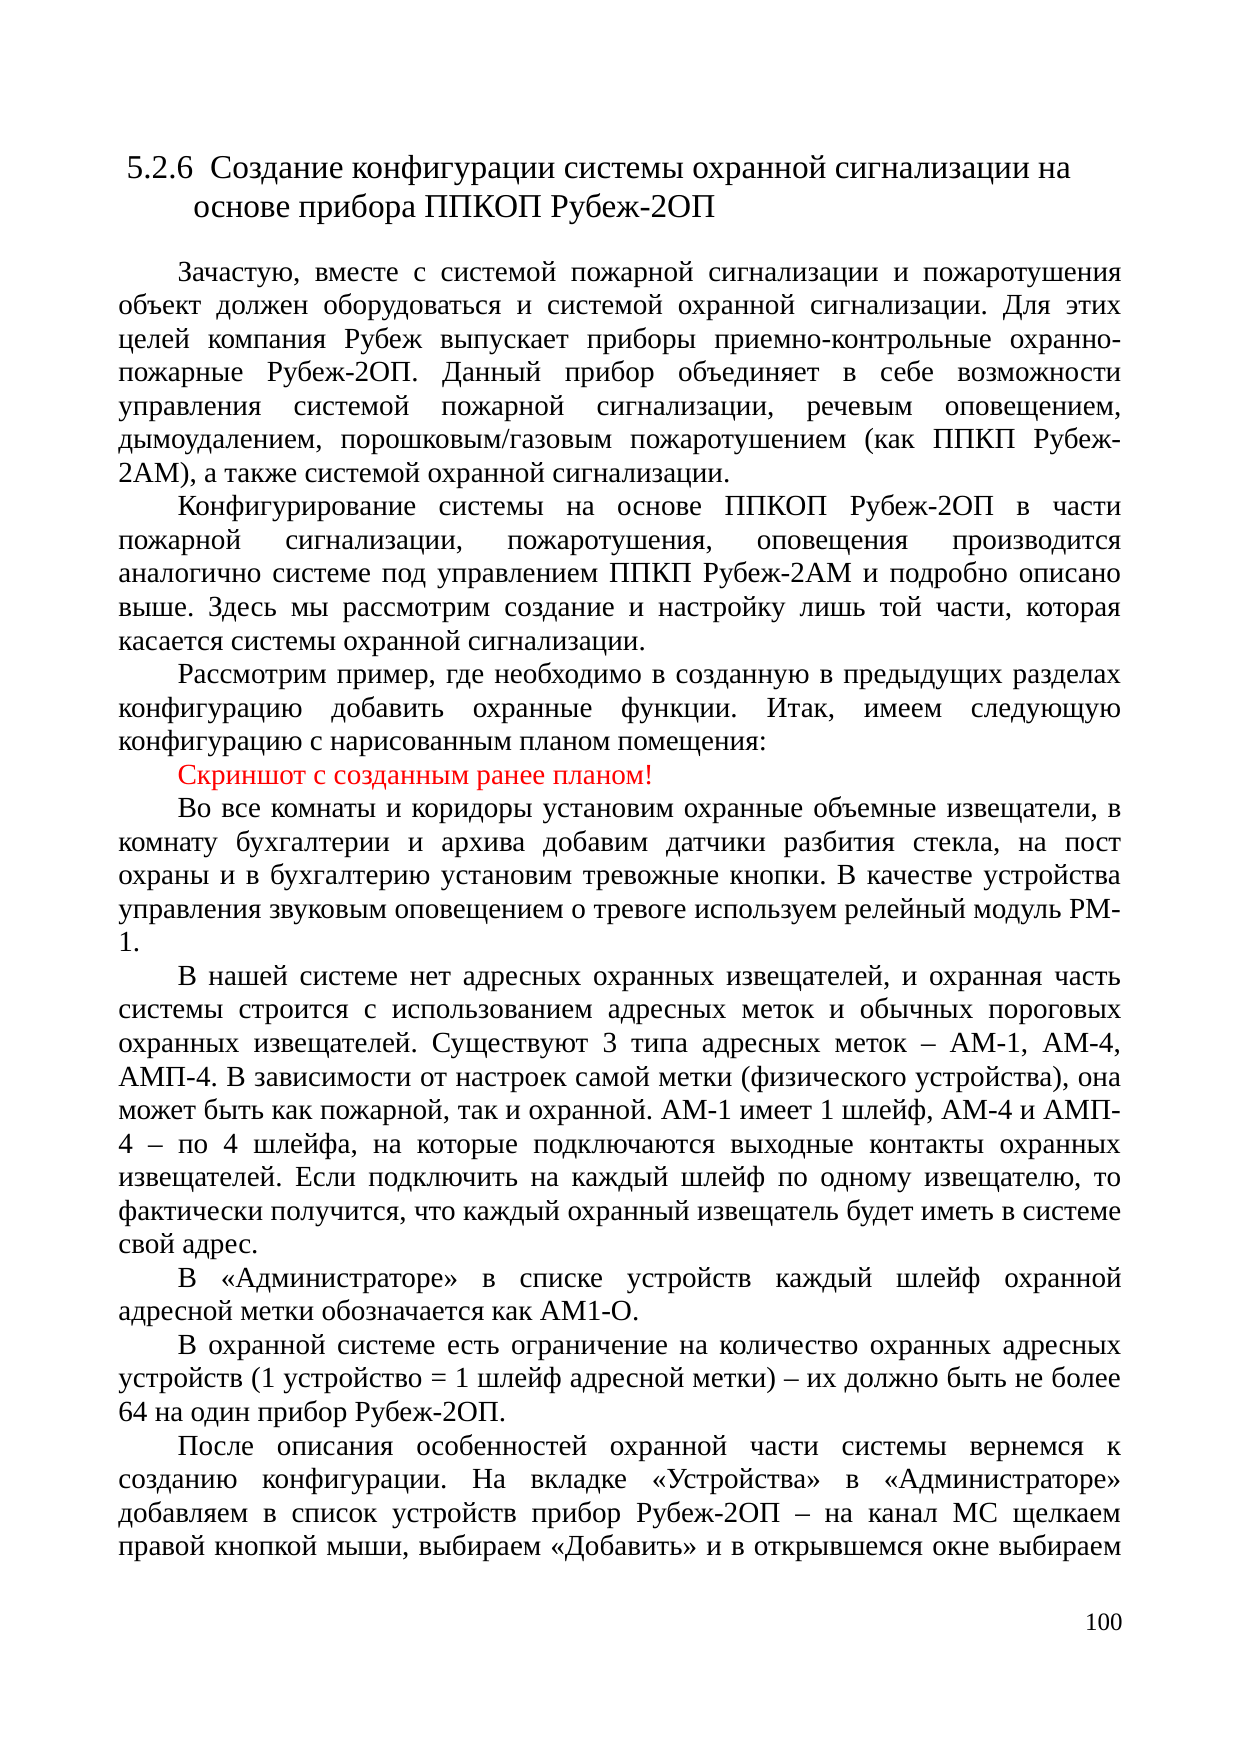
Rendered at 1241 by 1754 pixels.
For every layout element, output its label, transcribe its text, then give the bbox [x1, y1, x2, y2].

text Зачастую, вместе с системой пожарной сигнализации и пожаротушения объект должен оборудоваться и системой охранной сигнализации. Для этих целей компания Рубеж выпускает приборы приемно-контрольные охранно-пожарные Рубеж-2ОП. Данный прибор объединяет в себе возможности управления системой пожарной сигнализации, речевым оповещением, дымоудалением, порошковым/газовым пожаротушением (как ППКП Рубеж-2АМ), а также системой охранной сигнализации. [118, 254, 1122, 488]
text Рассмотрим пример, где необходимо в созданную в предыдущих разделах конфигурацию добавить охранные функции. Итак, имеем следующую конфигурацию с нарисованным планом помещения: [118, 656, 1122, 757]
text В охранной системе есть ограничение на количество охранных адресных устройств (1 устройство = 1 шлейф адресной метки) – их должно быть не более 64 на один прибор Рубеж-2ОП. [118, 1327, 1122, 1428]
subtitle Создание конфигурации системы охранной сигнализации на основе прибора ППКОП Рубеж-2ОП [118, 148, 1122, 224]
text В «Администраторе» в списке устройств каждый шлейф охранной адресной метки обозначается как АМ1-О. [118, 1260, 1122, 1327]
text После описания особенностей охранной части системы вернемся к созданию конфигурации. На вкладке «Устройства» в «Администраторе» добавляем в список устройств прибор Рубеж-2ОП – на канал МС щелкаем правой кнопкой мыши, выбираем «Добавить» и в открывшемся окне выбираем [118, 1428, 1122, 1562]
text В нашей системе нет адресных охранных извещателей, и охранная часть системы строится с использованием адресных меток и обычных пороговых охранных извещателей. Существуют 3 типа адресных меток – АМ-1, АМ-4, АМП-4. В зависимости от настроек самой метки (физического устройства), она может быть как пожарной, так и охранной. АМ-1 имеет 1 шлейф, АМ-4 и АМП-4 – по 4 шлейфа, на которые подключаются выходные контакты охранных извещателей. Если подключить на каждый шлейф по одному извещателю, то фактически получится, что каждый охранный извещатель будет иметь в системе свой адрес. [118, 958, 1122, 1260]
text Конфигурирование системы на основе ППКОП Рубеж-2ОП в части пожарной сигнализации, пожаротушения, оповещения производится аналогично системе под управлением ППКП Рубеж-2АМ и подробно описано выше. Здесь мы рассмотрим создание и настройку лишь той части, которая касается системы охранной сигнализации. [118, 488, 1122, 656]
text Во все комнаты и коридоры установим охранные объемные извещатели, в комнату бухгалтерии и архива добавим датчики разбития стекла, на пост охраны и в бухгалтерию установим тревожные кнопки. В качестве устройства управления звуковым оповещением о тревоге используем релейный модуль РМ-1. [118, 790, 1122, 958]
text Скриншот с созданным ранее планом! [118, 757, 1122, 790]
